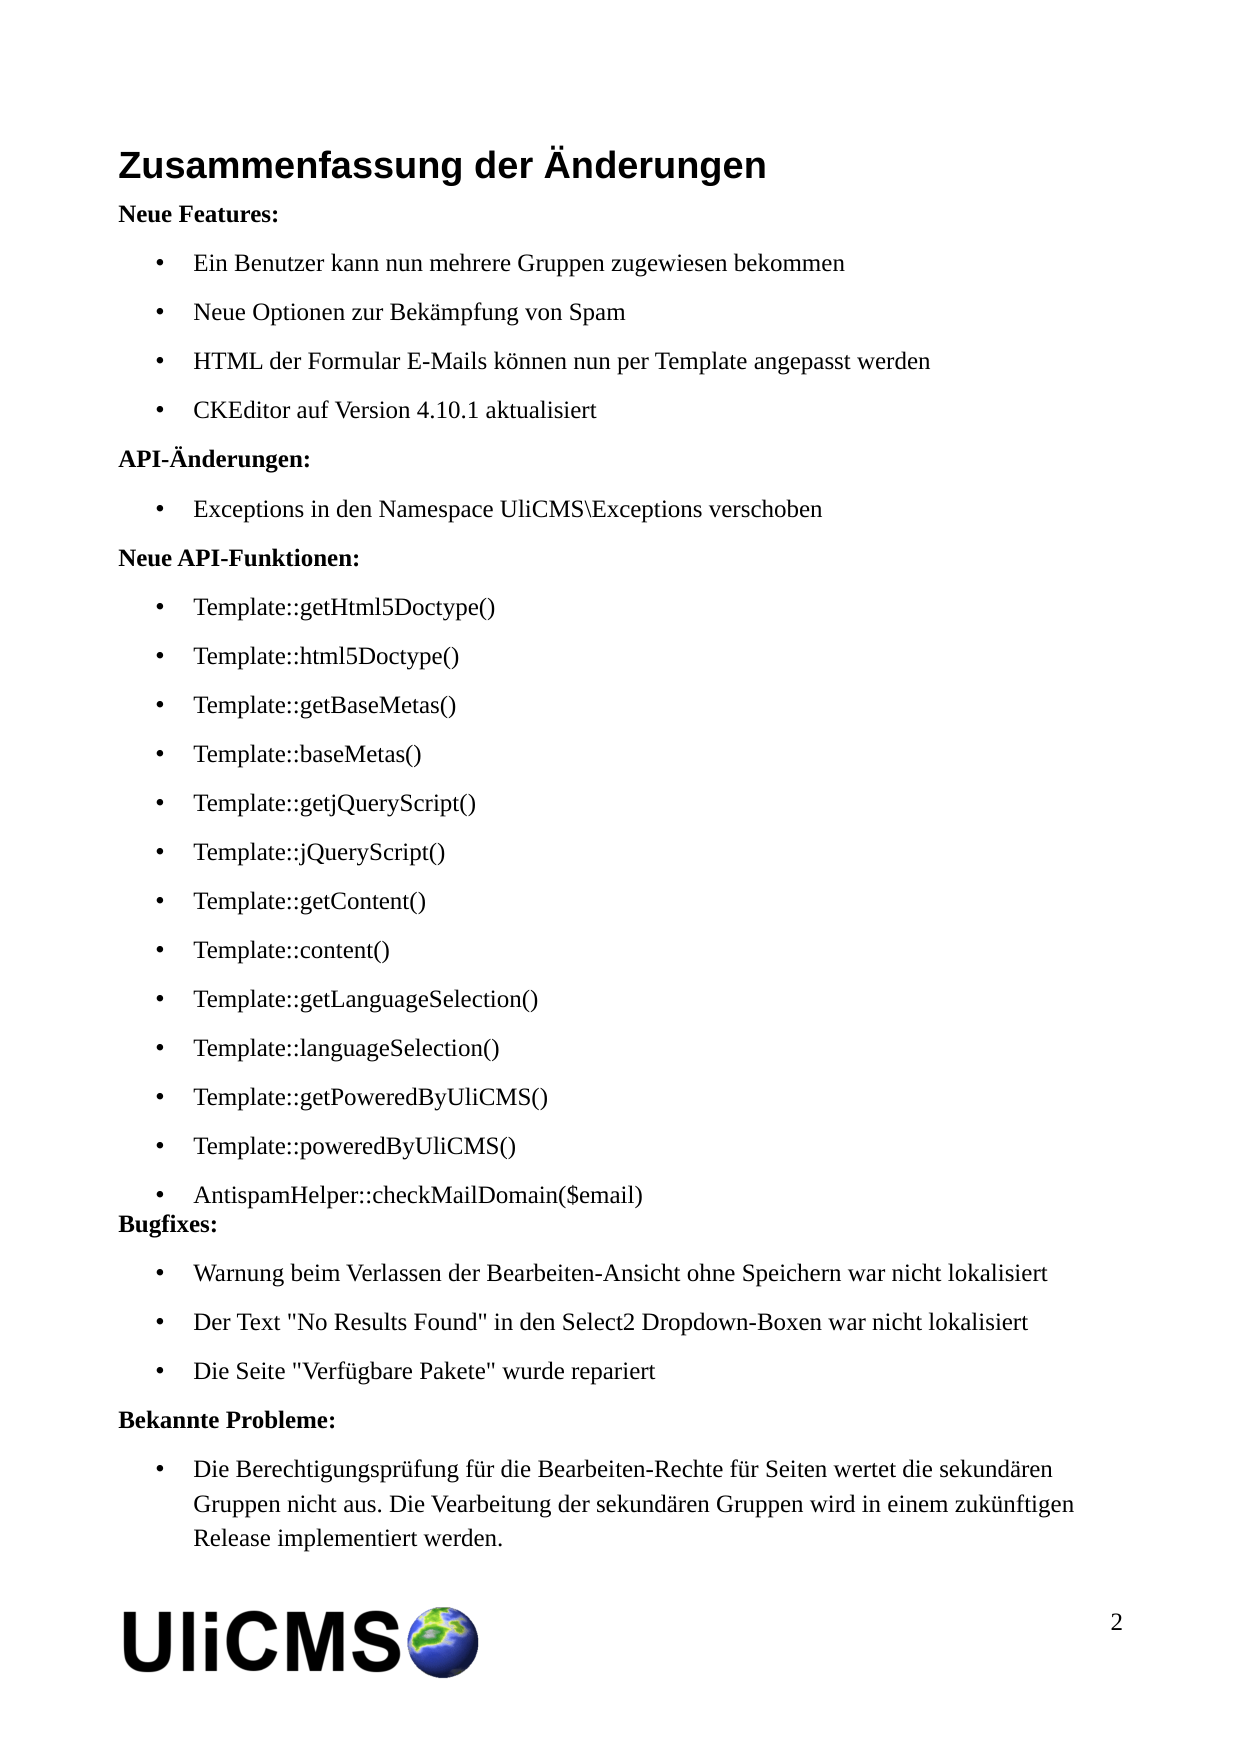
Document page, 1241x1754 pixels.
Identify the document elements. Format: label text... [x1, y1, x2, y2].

list Template::getjQueryScript() [156, 788, 1123, 817]
text Bekannte Probleme: [118, 1406, 1123, 1434]
list Der Text "No Results Found" in den Select2 Dropdown-Boxen war nicht lokalisiert [156, 1307, 1123, 1336]
list AntispamHelper::checkMailDomain($email) [156, 1181, 1123, 1209]
list Template::getLanguageSelection() [156, 984, 1123, 1013]
list Exceptions in den Namespace UliCMS\Exceptions verschoben [156, 494, 1123, 522]
list Die Seite "Verfügbare Pakete" wurde repariert [156, 1356, 1123, 1385]
list Template::getBaseMetas() [156, 690, 1123, 719]
text Bugfixes: [118, 1209, 1123, 1238]
list Template::getPoweredByUliCMS() [156, 1082, 1123, 1111]
list Template::jQueryScript() [156, 837, 1123, 866]
list Template::poweredByUliCMS() [156, 1131, 1123, 1160]
list CKEditor auf Version 4.10.1 aktualisiert [156, 396, 1123, 424]
list Neue Optionen zur Bekämpfung von Spam [156, 297, 1123, 326]
list Template::html5Doctype() [156, 641, 1123, 669]
list Template::baseMetas() [156, 739, 1123, 768]
text Neue API-Funktionen: [118, 543, 1123, 571]
list Template::getHtml5Doctype() [156, 592, 1123, 621]
text API-Änderungen: [118, 444, 1123, 473]
list Ein Benutzer kann nun mehrere Gruppen zugewiesen bekommen [156, 248, 1123, 277]
list Warnung beim Verlassen der Bearbeiten-Ansicht ohne Speichern war nicht lokalisiert [156, 1258, 1123, 1287]
list Die Berechtigungsprüfung für die Bearbeiten-Rechte für Seiten wertet die sekundären Gruppen nicht aus. Die Vearbeitung der sekundären Gruppen wird in einem zukünftigen Release implementiert werden. [156, 1454, 1123, 1552]
text Neue Features: [118, 199, 1123, 228]
list Template::content() [156, 935, 1123, 964]
picture [118, 1607, 479, 1681]
list Template::languageSelection() [156, 1033, 1123, 1062]
list HTML der Formular E-Mails können nun per Template angepasst werden [156, 346, 1123, 375]
list Template::getContent() [156, 886, 1123, 915]
